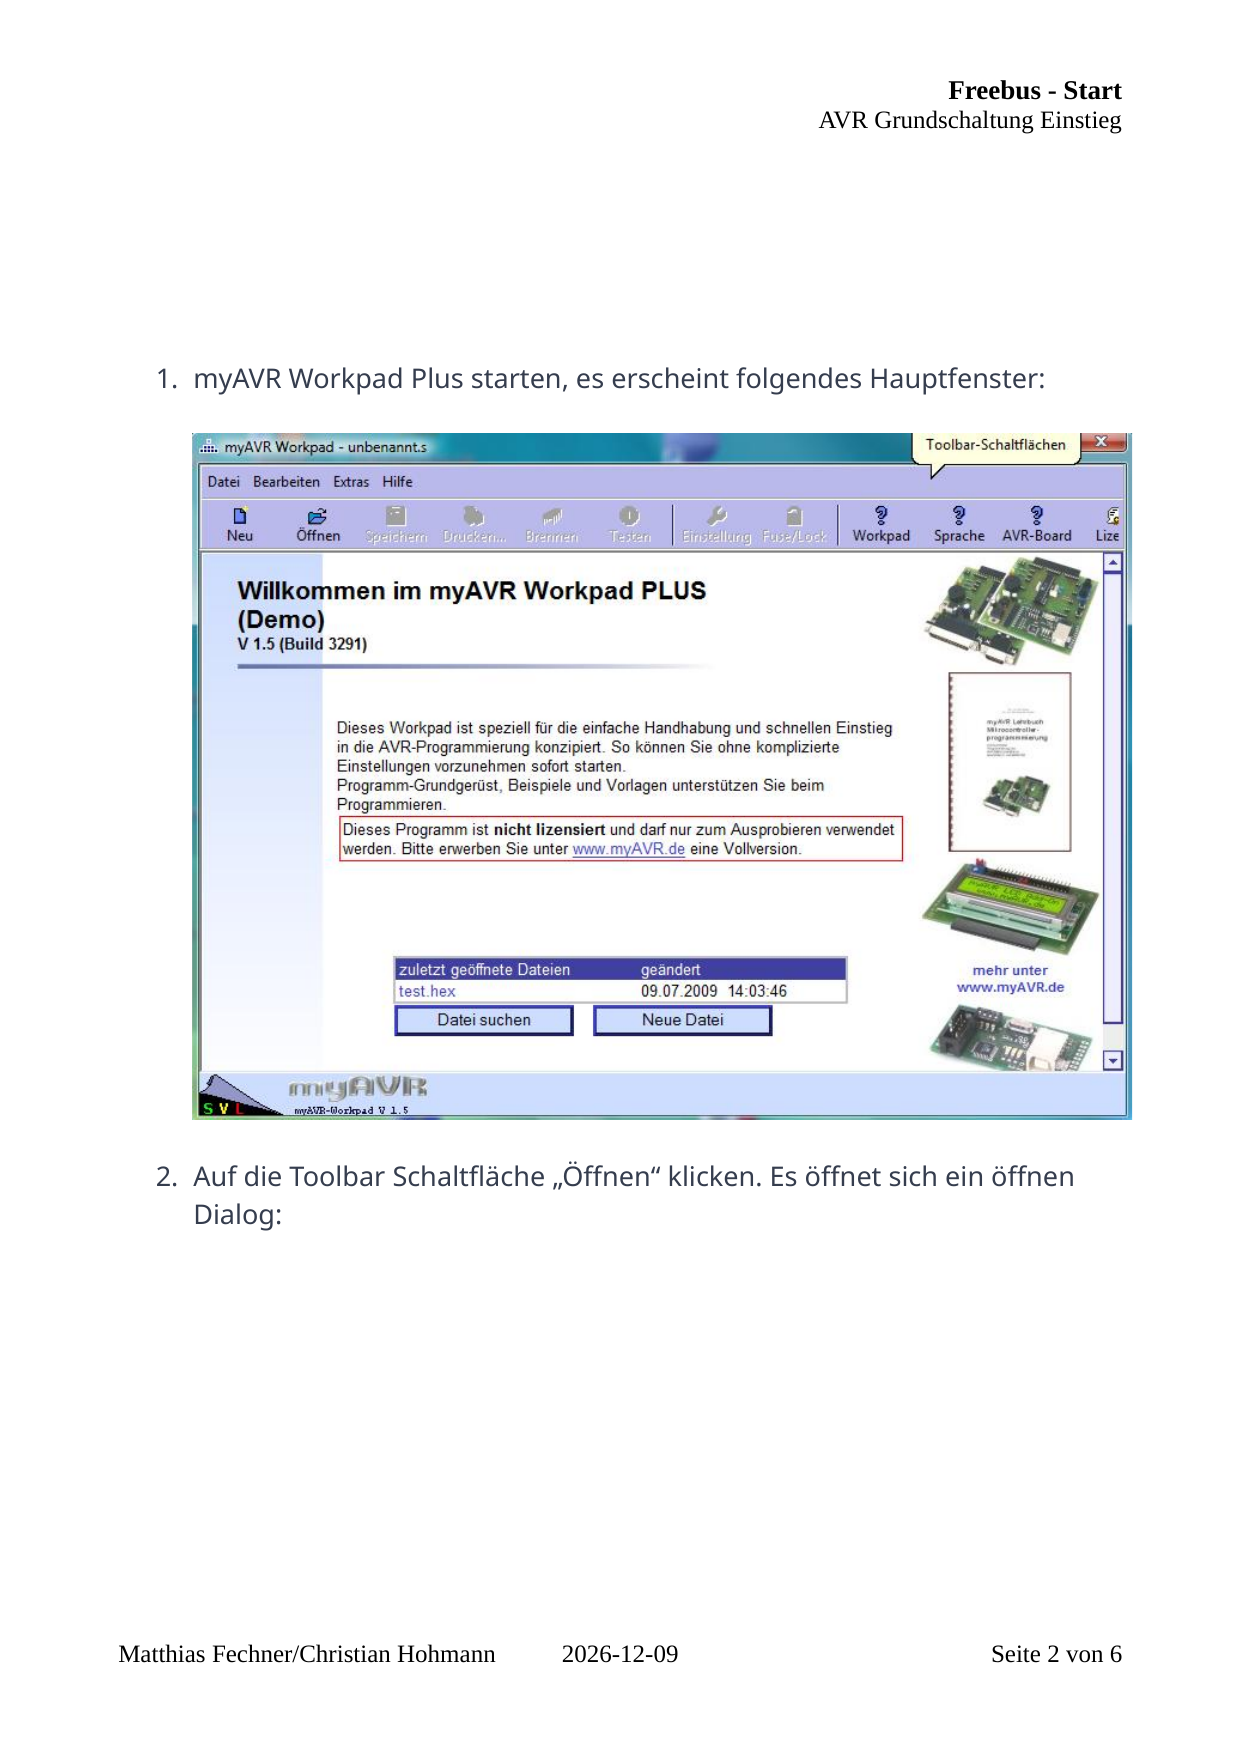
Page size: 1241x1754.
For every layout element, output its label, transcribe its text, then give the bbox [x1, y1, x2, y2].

list Auf die Toolbar Schaltfläche „Öffnen“ klicken. Es öffnet sich ein öffnen Dialog: [156, 1157, 1122, 1232]
list myAVR Workpad Plus starten, es erscheint folgendes Hauptfenster: [156, 359, 1122, 396]
picture [192, 433, 1133, 1120]
